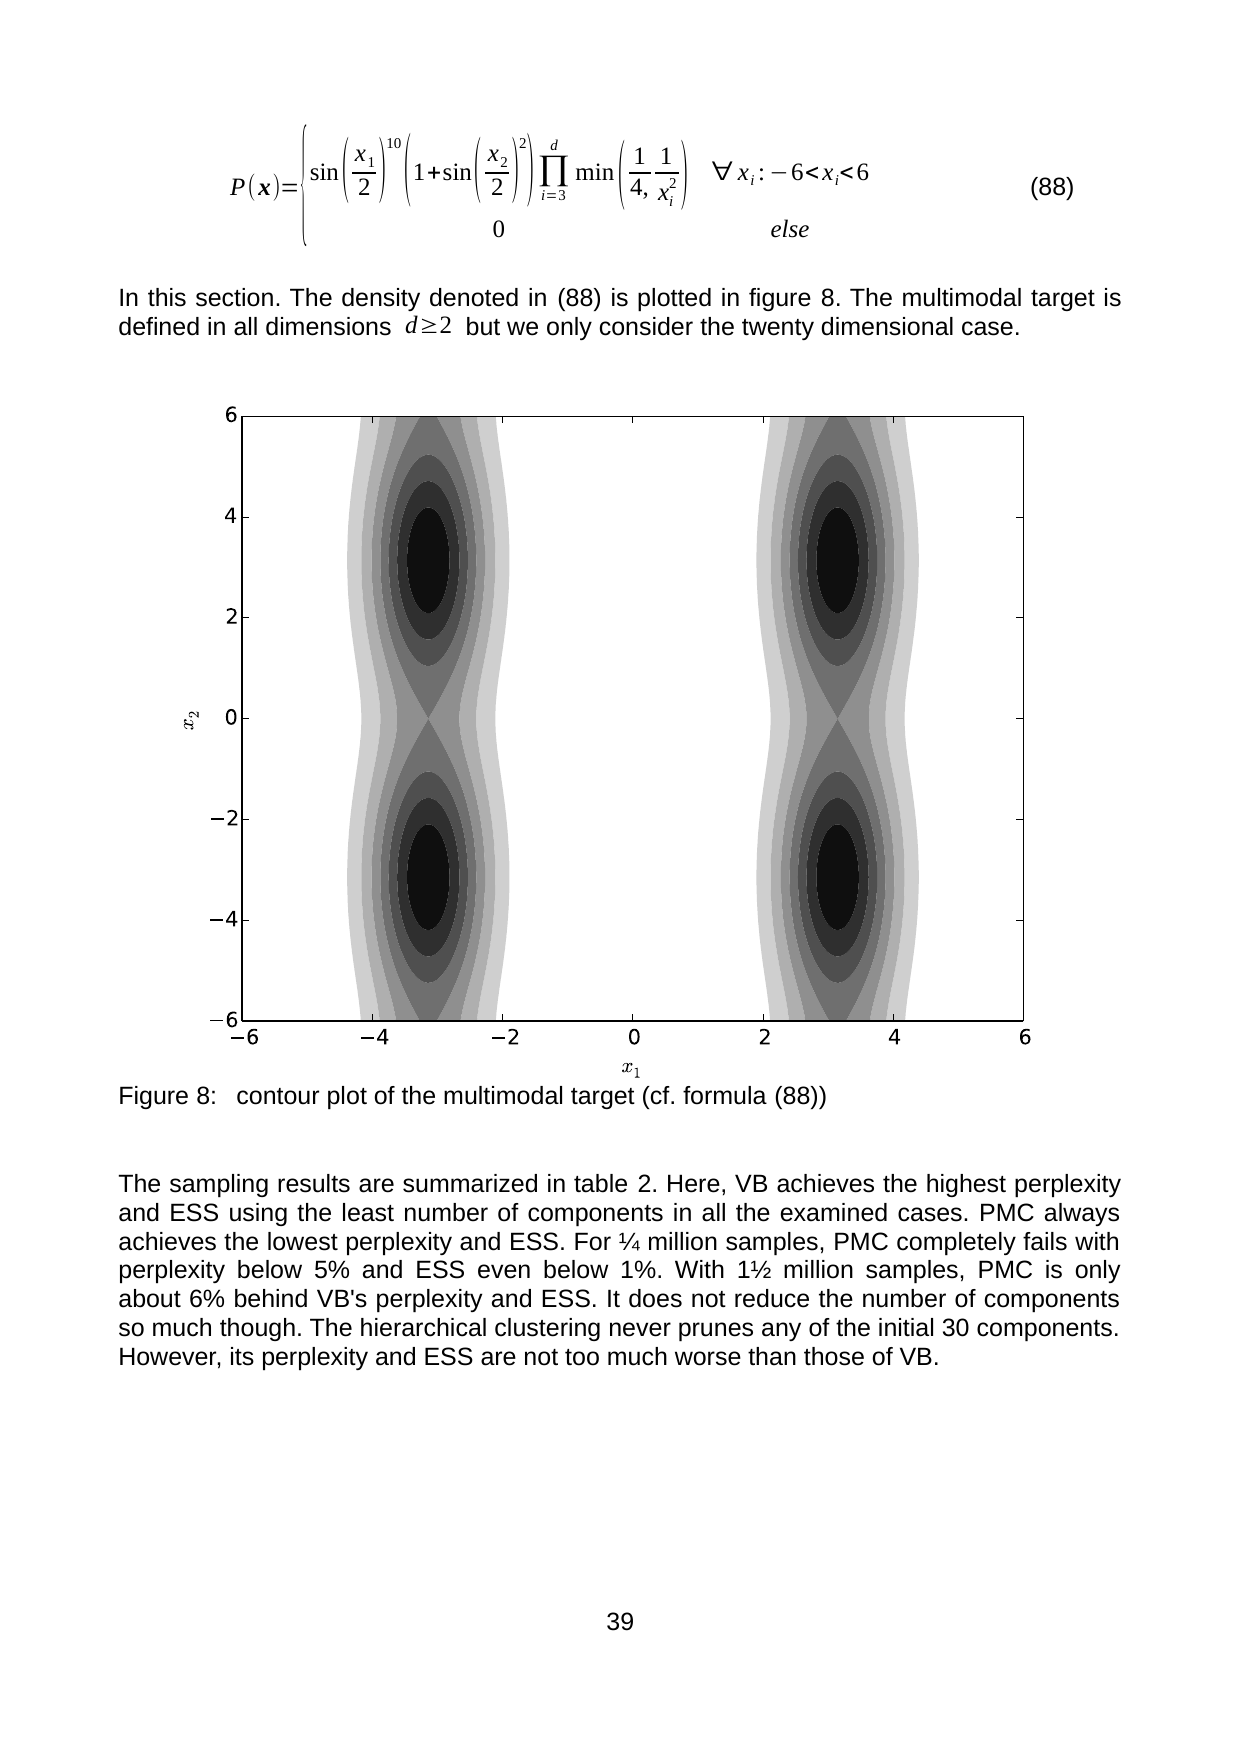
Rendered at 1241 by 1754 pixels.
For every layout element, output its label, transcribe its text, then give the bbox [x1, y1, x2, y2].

table_header [118, 118, 217, 254]
text Figure 8: contour plot of the multimodal target (cf. formula (88)) [118, 369, 1122, 1110]
table_header (88) [1024, 118, 1123, 254]
table_header [217, 118, 1024, 254]
text In this section. The density denoted in (88) is plotted in figure 8. The multimodal target is defined in all dimensions but we only consider the twenty dimensional case. [118, 283, 1122, 340]
text The sampling results are summarized in table 2. Here, VB achieves the highest perplexity and ESS using the least number of components in all the examined cases. PMC always achieves the lowest perplexity and ESS. For ¼ million samples, PMC completely fails with perplexity below 5% and ESS even below 1%. With 1½ million samples, PMC is only about 6% behind VB's perplexity and ESS. It does not reduce the number of components so much though. The hierarchical clustering never prunes any of the initial 30 components. However, its perplexity and ESS are not too much worse than those of VB. [118, 1169, 1122, 1370]
